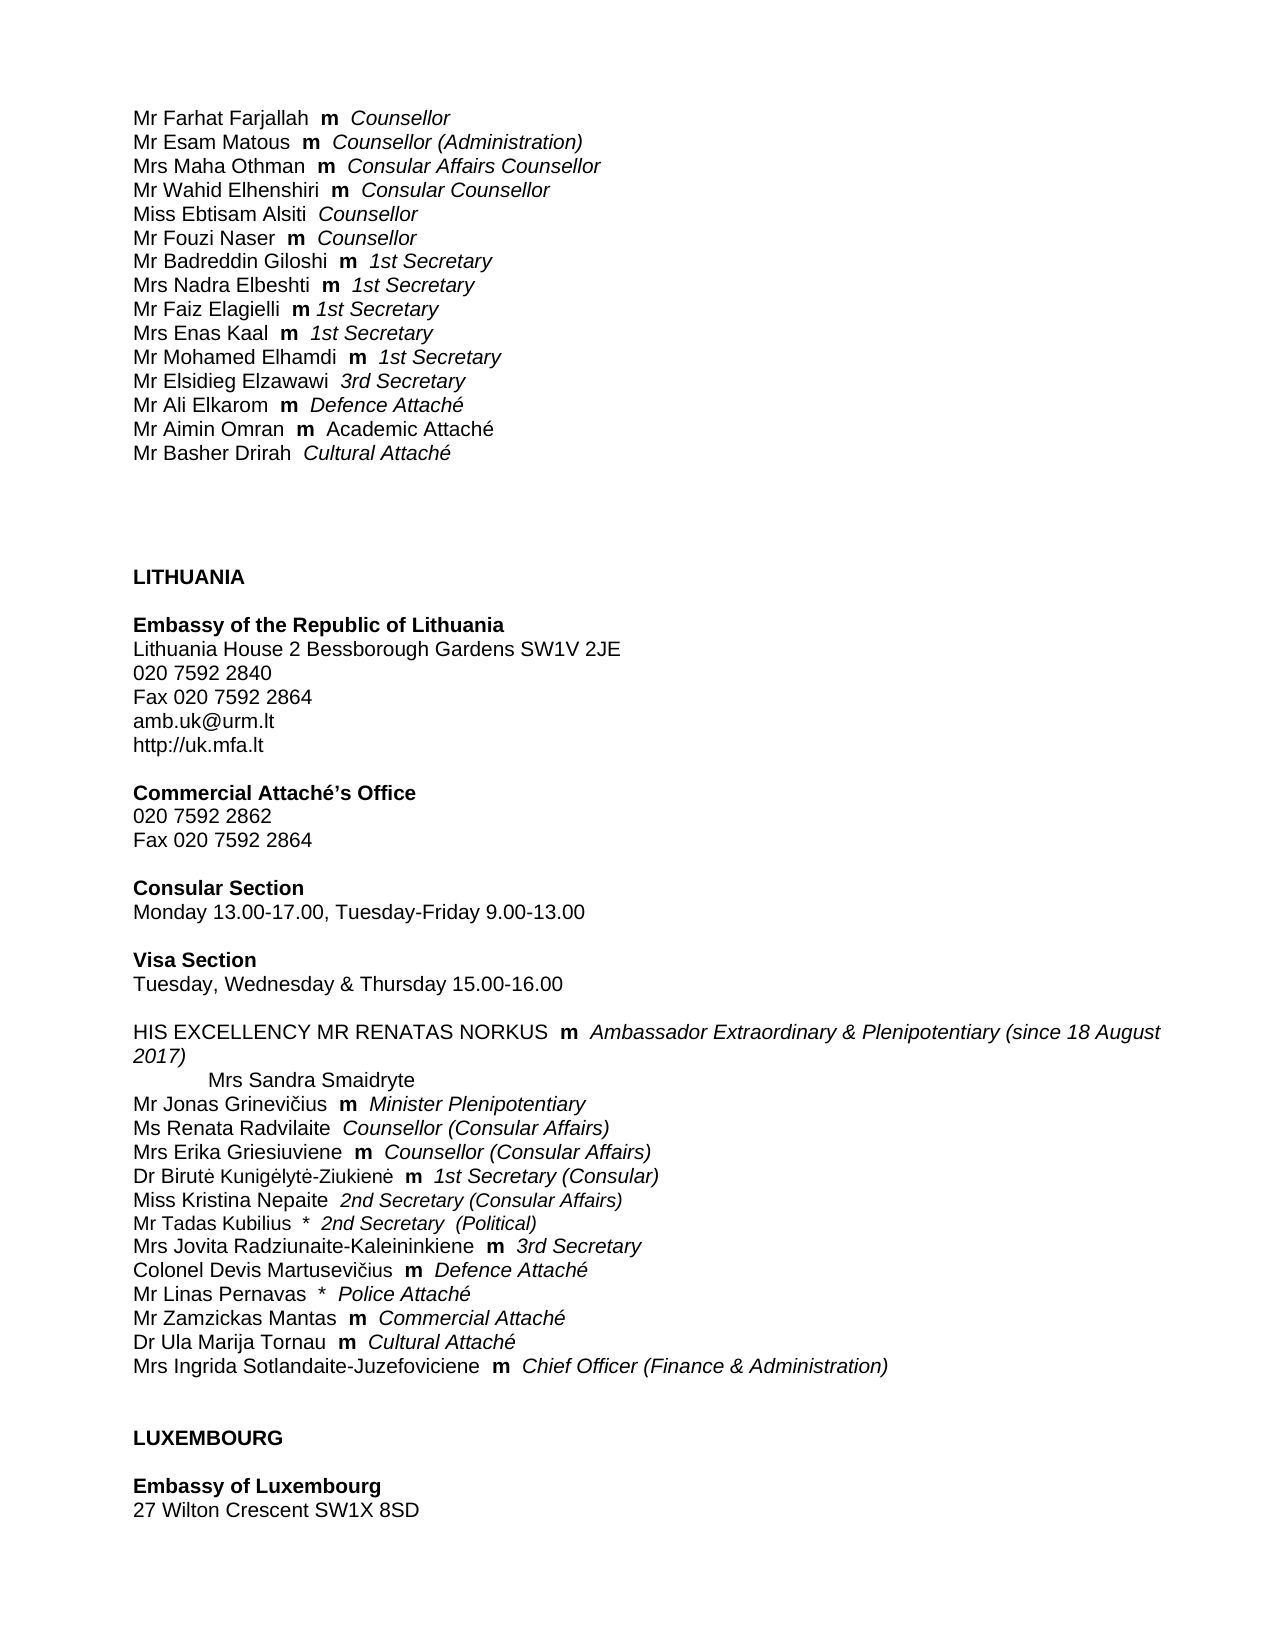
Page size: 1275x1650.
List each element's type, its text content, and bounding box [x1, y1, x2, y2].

text Mrs Ingrida Sotlandaite-Juzefoviciene m Chief Officer (Finance & Administration) [133, 1354, 1181, 1378]
text amb.uk@urm.lt [133, 708, 1181, 732]
text Mr Linas Pernavas * Police Attaché [133, 1282, 1181, 1306]
text Miss Kristina Nepaite 2nd Secretary (Consular Affairs) [133, 1188, 1181, 1212]
text Mr Zamzickas Mantas m Commercial Attaché [133, 1306, 1181, 1330]
text Tuesday, Wednesday & Thursday 15.00-16.00 [133, 972, 1181, 996]
text Mr Tadas Kubilius * 2nd Secretary (Political) [133, 1212, 1181, 1234]
text Mrs Enas Kaal m 1st Secretary [133, 321, 1181, 345]
text 020 7592 2840 [133, 661, 1181, 684]
text Mr Badreddin Giloshi m 1st Secretary [133, 249, 1181, 273]
text Embassy of the Republic of Lithuania [133, 613, 1181, 637]
text Mrs Maha Othman m Consular Affairs Counsellor [133, 153, 1181, 177]
text Consular Section [133, 876, 1181, 900]
text Mrs Sandra Smaidryte [133, 1068, 1181, 1092]
text Mr Jonas Grinevičius m Minister Plenipotentiary [133, 1092, 1181, 1116]
text Mr Farhat Farjallah m Counsellor [133, 106, 1181, 129]
text Mr Esam Matous m Counsellor (Administration) [133, 129, 1181, 153]
text Mrs Jovita Radziunaite-Kaleininkiene m 3rd Secretary [133, 1234, 1181, 1258]
text Miss Ebtisam Alsiti Counsellor [133, 201, 1181, 225]
text 27 Wilton Crescent SW1X 8SD [133, 1498, 1181, 1522]
text Embassy of Luxembourg [133, 1474, 1181, 1498]
text Mr Aimin Omran m Academic Attaché [133, 417, 1181, 441]
text LUXEMBOURG [133, 1426, 1181, 1450]
subtitle LITHUANIA [133, 565, 1181, 589]
text Mr Elsidieg Elzawawi 3rd Secretary [133, 369, 1181, 393]
text HIS EXCELLENCY MR RENATAS NORKUS m Ambassador Extraordinary & Plenipotentiary (since 18 August 2017) [133, 1020, 1181, 1068]
text Fax 020 7592 2864 [133, 684, 1181, 708]
text Colonel Devis Martusevičius m Defence Attaché [133, 1258, 1181, 1282]
text Mrs Erika Griesiuviene m Counsellor (Consular Affairs) [133, 1140, 1181, 1164]
text Mr Wahid Elhenshiri m Consular Counsellor [133, 177, 1181, 201]
text Lithuania House 2 Bessborough Gardens SW1V 2JE [133, 637, 1181, 661]
text Mr Ali Elkarom m Defence Attaché [133, 393, 1181, 417]
text Commercial Attaché’s Office [133, 780, 1181, 804]
text Ms Renata Radvilaite Counsellor (Consular Affairs) [133, 1116, 1181, 1140]
text Fax 020 7592 2864 [133, 828, 1181, 852]
text Visa Section [133, 948, 1181, 972]
text Dr Ula Marija Tornau m Cultural Attaché [133, 1330, 1181, 1354]
text Monday 13.00-17.00, Tuesday-Friday 9.00-13.00 [133, 900, 1181, 924]
text Mr Mohamed Elhamdi m 1st Secretary [133, 345, 1181, 369]
text Mr Fouzi Naser m Counsellor [133, 225, 1181, 249]
text Mr Basher Drirah Cultural Attaché [133, 441, 1181, 465]
text 020 7592 2862 [133, 804, 1181, 828]
text http://uk.mfa.lt [133, 732, 1181, 756]
text Dr Birutė Kunigėlytė-Ziukienė m 1st Secretary (Consular) [133, 1164, 1181, 1188]
text Mr Faiz Elagielli m 1st Secretary [133, 297, 1181, 321]
text Mrs Nadra Elbeshti m 1st Secretary [133, 273, 1181, 297]
